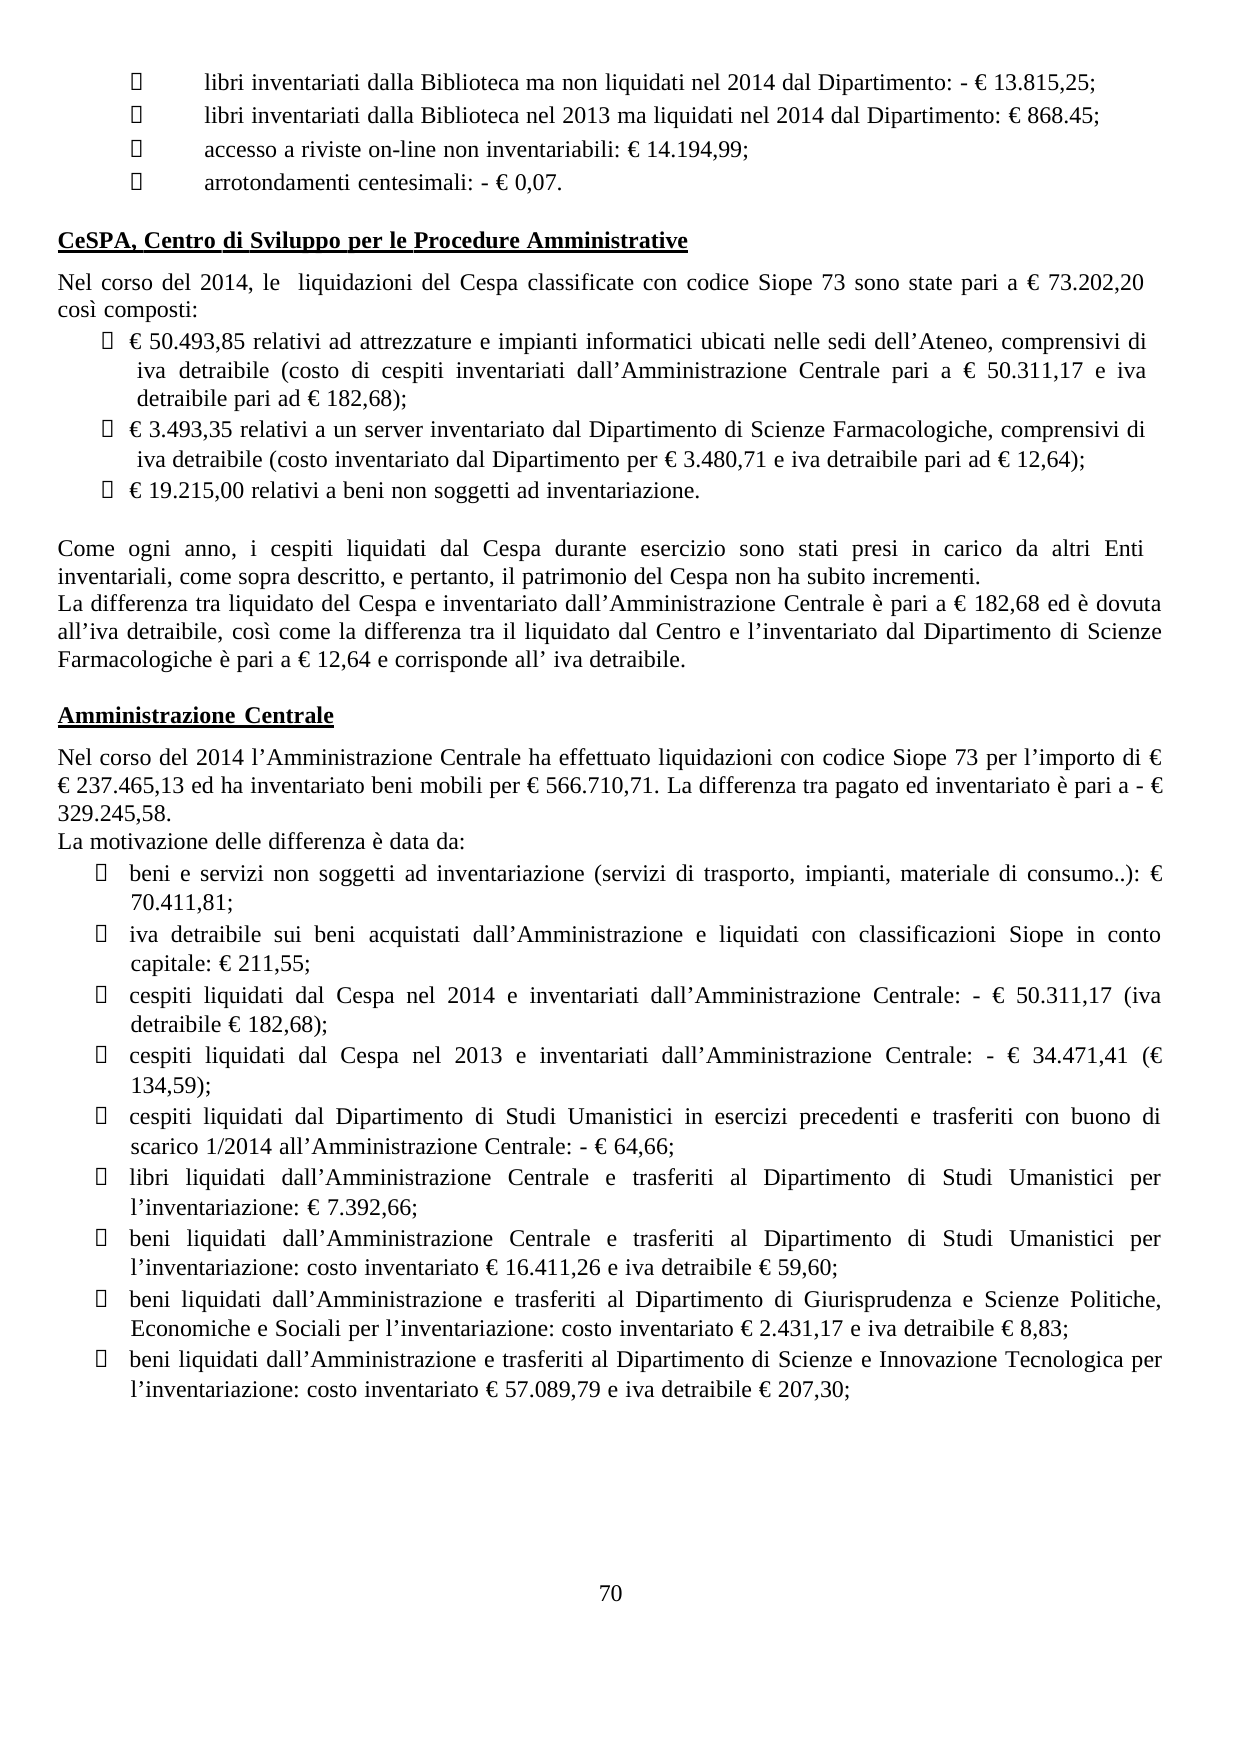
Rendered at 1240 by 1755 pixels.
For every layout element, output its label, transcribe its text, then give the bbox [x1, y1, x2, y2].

text Nel corso del 2014, le liquidazioni del Cespa classificate con codice Siope 73 sono state pari a € 73.202,20 così composti: [57, 267, 1147, 323]
list cespiti liquidati dal Cespa nel 2013 e inventariati dall’Amministrazione Centrale: - € 34.471,41 (€ 134,59); [94, 1038, 1164, 1098]
list € 50.493,85 relativi ad attrezzature e impianti informatici ubicati nelle sedi dell’Ateneo, comprensivi di iva detraibile (costo di cespiti inventariati dall’Amministrazione Centrale pari a € 50.311,17 e iva detraibile pari ad € 182,68); [100, 323, 1147, 411]
list libri inventariati dalla Biblioteca nel 2013 ma liquidati nel 2014 dal Dipartimento: € 868.45; [129, 98, 1175, 131]
list beni liquidati dall’Amministrazione Centrale e trasferiti al Dipartimento di Studi Umanistici per l’inventariazione: costo inventariato € 16.411,26 e iva detraibile € 59,60; [94, 1221, 1163, 1281]
text 329.245,58. [57, 799, 1175, 827]
text La motivazione delle differenza è data da: [57, 827, 1175, 855]
text all’iva detraibile, così come la differenza tra il liquidato dal Centro e l’inventariato dal Dipartimento di Scienze Farmacologiche è pari a € 12,64 e corrisponde all’ iva detraibile. [57, 617, 1164, 672]
text La differenza tra liquidato del Cespa e inventariato dall’Amministrazione Centrale è pari a € 182,68 ed è dovuta [57, 589, 1175, 617]
text € 237.465,13 ed ha inventariato beni mobili per € 566.710,71. La differenza tra pagato ed inventariato è pari a - € [57, 771, 1175, 799]
list € 19.215,00 relativi a beni non soggetti ad inventariazione. [100, 473, 1175, 505]
list libri inventariati dalla Biblioteca ma non liquidati nel 2014 dal Dipartimento: - € 13.815,25; [129, 65, 1175, 97]
list € 3.493,35 relativi a un server inventariato dal Dipartimento di Scienze Farmacologiche, comprensivi di iva detraibile (costo inventariato dal Dipartimento per € 3.480,71 e iva detraibile pari ad € 12,64); [100, 412, 1147, 472]
list beni liquidati dall’Amministrazione e trasferiti al Dipartimento di Giurisprudenza e Scienze Politiche, Economiche e Sociali per l’inventariazione: costo inventariato € 2.431,17 e iva detraibile € 8,83; [94, 1281, 1164, 1342]
list arrotondamenti centesimali: - € 0,07. [129, 164, 1175, 197]
list libri liquidati dall’Amministrazione Centrale e trasferiti al Dipartimento di Studi Umanistici per l’inventariazione: € 7.392,66; [94, 1160, 1164, 1220]
list accesso a riviste on-line non inventariabili: € 14.194,99; [129, 131, 1175, 164]
list iva detraibile sui beni acquistati dall’Amministrazione e liquidati con classificazioni Siope in conto capitale: € 211,55; [94, 917, 1164, 977]
text 70.411,81; [130, 888, 1175, 916]
text Come ogni anno, i cespiti liquidati dal Cespa durante esercizio sono stati presi in carico da altri Enti inventariali, come sopra descritto, e pertanto, il patrimonio del Cespa non ha subito incrementi. [57, 534, 1147, 589]
list cespiti liquidati dal Dipartimento di Studi Umanistici in esercizi precedenti e trasferiti con buono di scarico 1/2014 all’Amministrazione Centrale: - € 64,66; [94, 1099, 1164, 1159]
list cespiti liquidati dal Cespa nel 2014 e inventariati dall’Amministrazione Centrale: - € 50.311,17 (iva detraibile € 182,68); [94, 977, 1164, 1038]
text Amministrazione Centrale [57, 701, 1175, 729]
text Nel corso del 2014 l’Amministrazione Centrale ha effettuato liquidazioni con codice Siope 73 per l’importo di € [57, 743, 1175, 771]
list beni liquidati dall’Amministrazione e trasferiti al Dipartimento di Scienze e Innovazione Tecnologica per l’inventariazione: costo inventariato € 57.089,79 e iva detraibile € 207,30; [94, 1342, 1164, 1402]
text CeSPA, Centro di Sviluppo per le Procedure Amministrative [57, 226, 1175, 254]
list beni e servizi non soggetti ad inventariazione (servizi di trasporto, impianti, materiale di consumo..): € [94, 855, 1175, 888]
